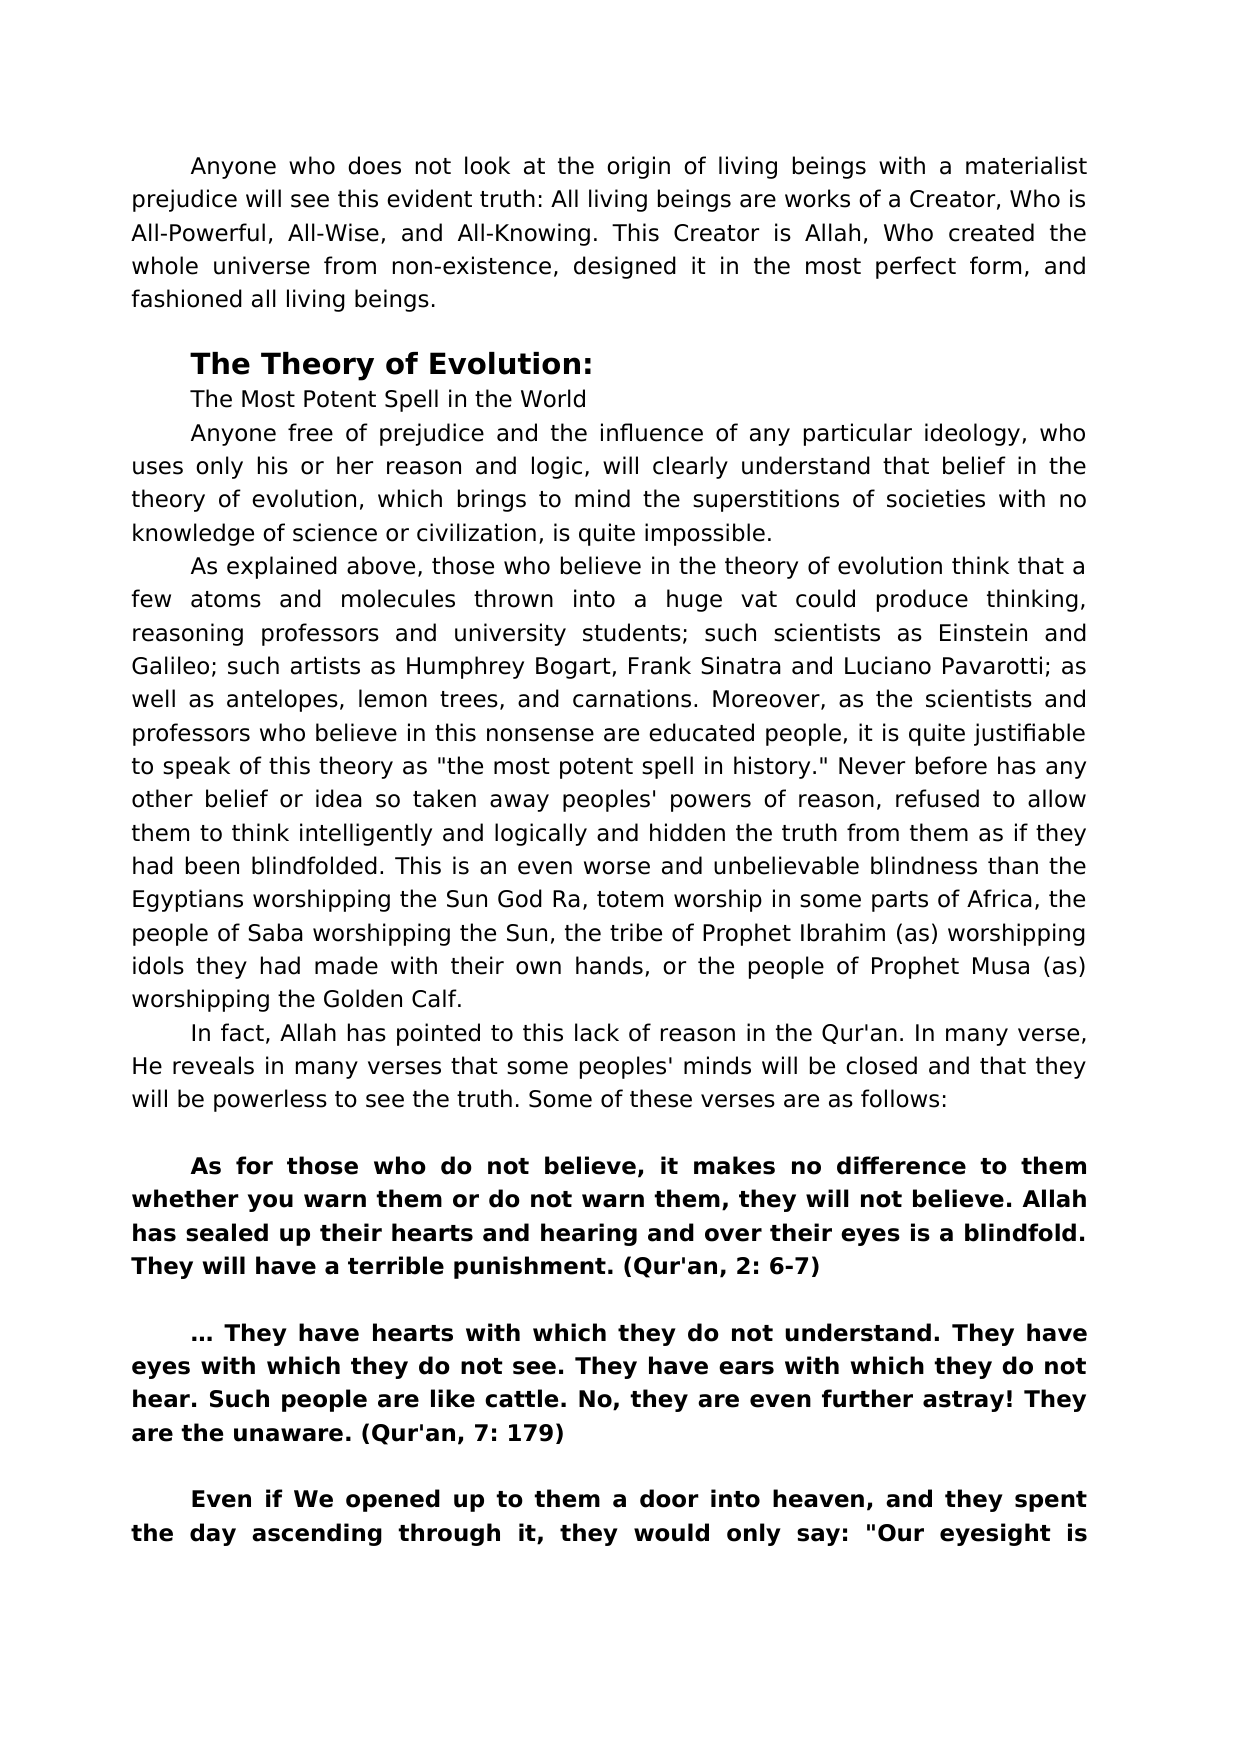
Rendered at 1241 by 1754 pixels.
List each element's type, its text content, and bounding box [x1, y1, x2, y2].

text Anyone who does not look at the origin of living beings with a materialist prejudice will see this evident truth: All living beings are works of a Creator, Who is All-Powerful, All-Wise, and All-Knowing. This Creator is Allah, Who created the whole universe from non-existence, designed it in the most perfect form, and fashioned all living beings. [131, 148, 1088, 314]
text In fact, Allah has pointed to this lack of reason in the Qur'an. In many verse, He reveals in many verses that some peoples' minds will be closed and that they will be powerless to see the truth. Some of these verses are as follows: [131, 1014, 1088, 1114]
text Anyone free of prejudice and the influence of any particular ideology, who uses only his or her reason and logic, will clearly understand that belief in the theory of evolution, which brings to mind the superstitions of societies with no knowledge of science or civilization, is quite impossible. [131, 414, 1088, 548]
text The Most Potent Spell in the World [131, 381, 1088, 414]
text The Theory of Evolution: [131, 348, 1088, 381]
text As explained above, those who believe in the theory of evolution think that a few atoms and molecules thrown into a huge vat could produce thinking, reasoning professors and university students; such scientists as Einstein and Galileo; such artists as Humphrey Bogart, Frank Sinatra and Luciano Pavarotti; as well as antelopes, lemon trees, and carnations. Moreover, as the scientists and professors who believe in this nonsense are educated people, it is quite justifiable to speak of this theory as "the most potent spell in history." Never before has any other belief or idea so taken away peoples' powers of reason, refused to allow them to think intelligently and logically and hidden the truth from them as if they had been blindfolded. This is an even worse and unbelievable blindness than the Egyptians worshipping the Sun God Ra, totem worship in some parts of Africa, the people of Saba worshipping the Sun, the tribe of Prophet Ibrahim (as) worshipping idols they had made with their own hands, or the people of Prophet Musa (as) worshipping the Golden Calf. [131, 548, 1088, 1014]
text Even if We opened up to them a door into heaven, and they spent the day ascending through it, they would only say: "Our eyesight is [131, 1481, 1088, 1548]
text As for those who do not believe, it makes no difference to them whether you warn them or do not warn them, they will not believe. Allah has sealed up their hearts and hearing and over their eyes is a blindfold. They will have a terrible punishment. (Qur'an, 2: 6-7) [131, 1148, 1088, 1281]
text … They have hearts with which they do not understand. They have eyes with which they do not see. They have ears with which they do not hear. Such people are like cattle. No, they are even further astray! They are the unaware. (Qur'an, 7: 179) [131, 1314, 1088, 1448]
